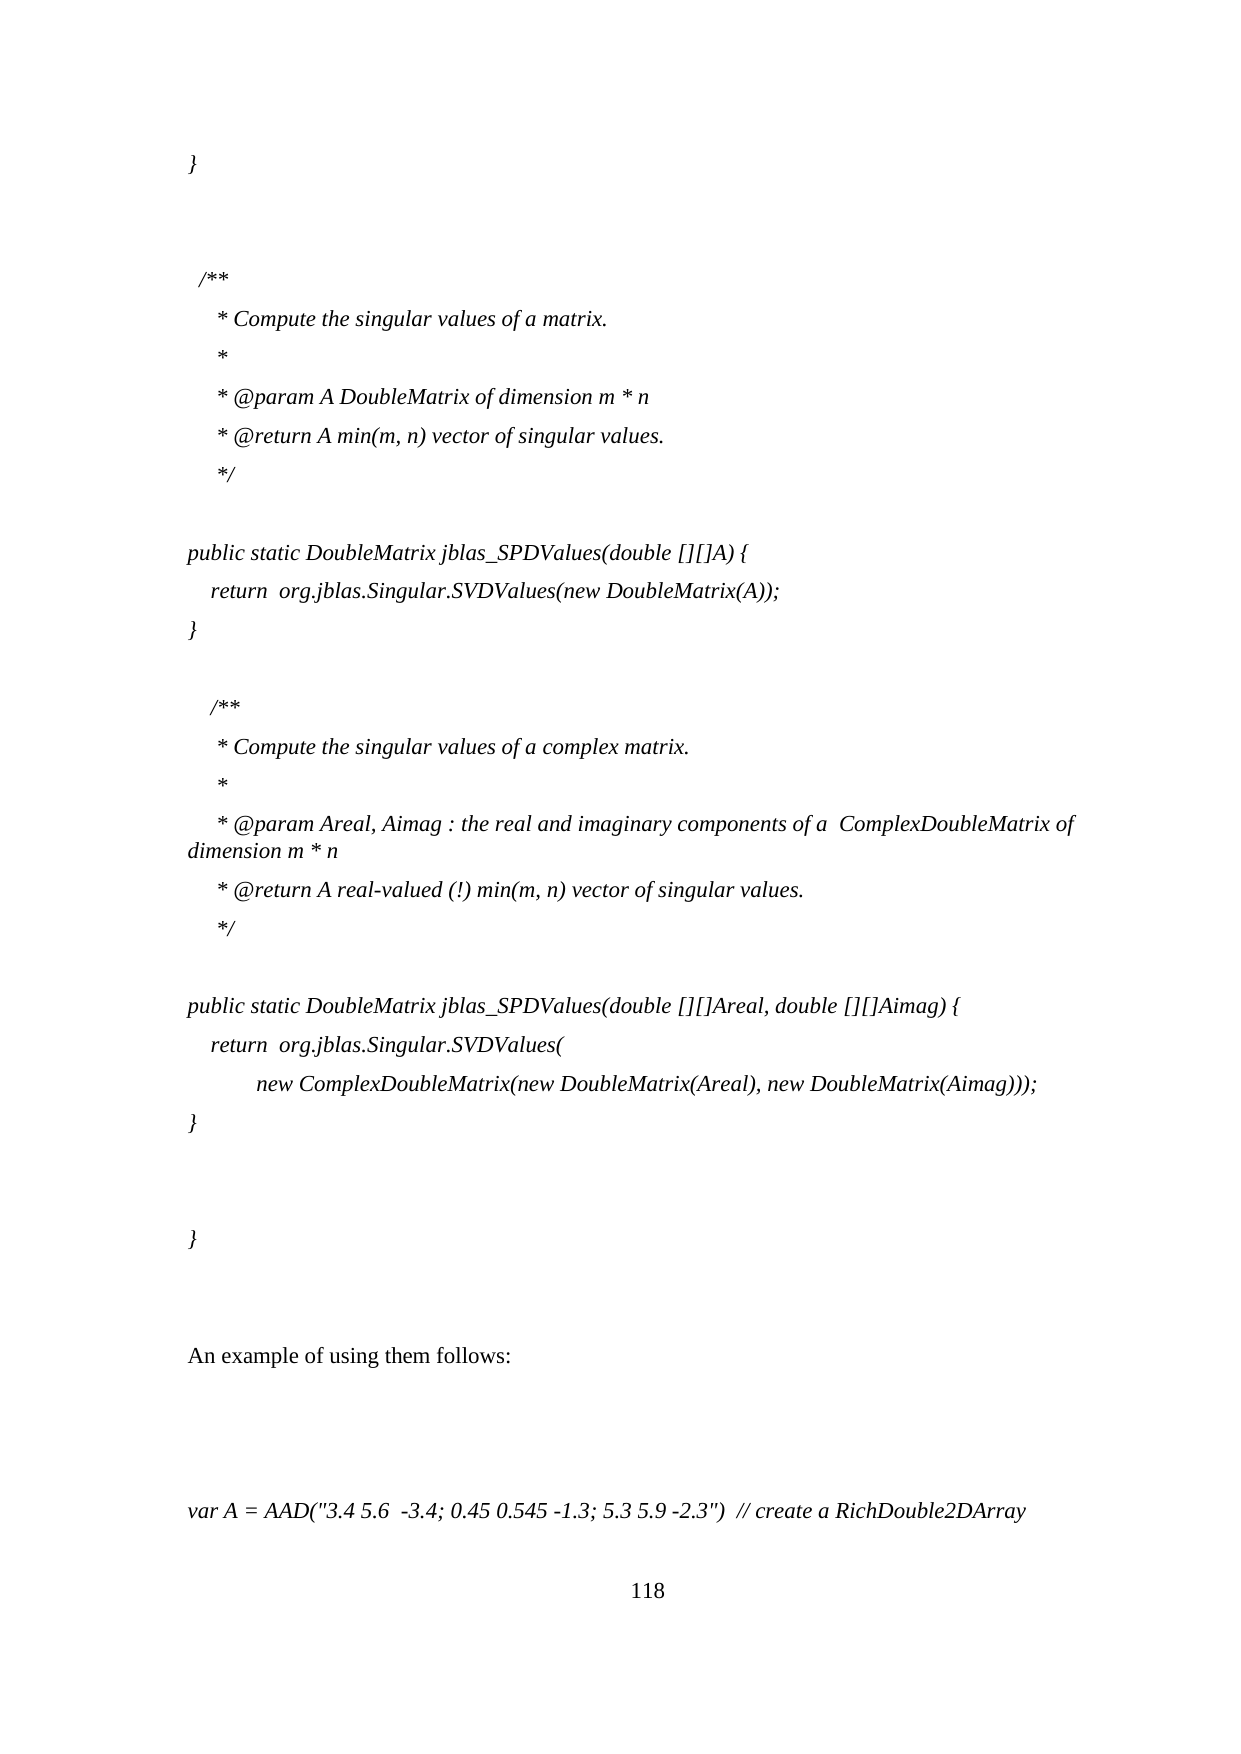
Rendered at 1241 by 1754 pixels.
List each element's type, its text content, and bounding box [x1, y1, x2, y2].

text */ [187, 914, 1108, 941]
text * @return A real-valued (!) min(m, n) vector of singular values. [187, 876, 1108, 902]
text * Compute the singular values of a complex matrix. [187, 733, 1108, 759]
text /** [187, 694, 1108, 720]
text } [187, 616, 1108, 643]
text return org.jblas.Singular.SVDValues( [187, 1031, 1108, 1057]
text public static DoubleMatrix jblas_SPDValues(double [][]Areal, double [][]Aimag) { [187, 992, 1108, 1019]
text public static DoubleMatrix jblas_SPDValues(double [][]A) { [187, 538, 1108, 565]
text } [187, 1109, 1108, 1135]
text * [187, 772, 1108, 798]
text } [187, 1225, 1108, 1252]
text } [187, 150, 1108, 176]
text * Compute the singular values of a matrix. [187, 305, 1108, 332]
text * [187, 344, 1108, 371]
text */ [187, 461, 1108, 487]
text * @return A min(m, n) vector of singular values. [187, 422, 1108, 448]
text new ComplexDoubleMatrix(new DoubleMatrix(Areal), new DoubleMatrix(Aimag))); [187, 1070, 1108, 1096]
text * @param A DoubleMatrix of dimension m * n [187, 383, 1108, 409]
text return org.jblas.Singular.SVDValues(new DoubleMatrix(A)); [187, 577, 1108, 604]
text /** [187, 267, 1108, 293]
text * @param Areal, Aimag : the real and imaginary components of a ComplexDoubleMatrix of dimension m * n [187, 811, 1108, 863]
text var A = AAD("3.4 5.6 -3.4; 0.45 0.545 -1.3; 5.3 5.9 -2.3") // create a RichDouble2DArray [187, 1497, 1108, 1524]
text An example of using them follows: [187, 1342, 1108, 1368]
